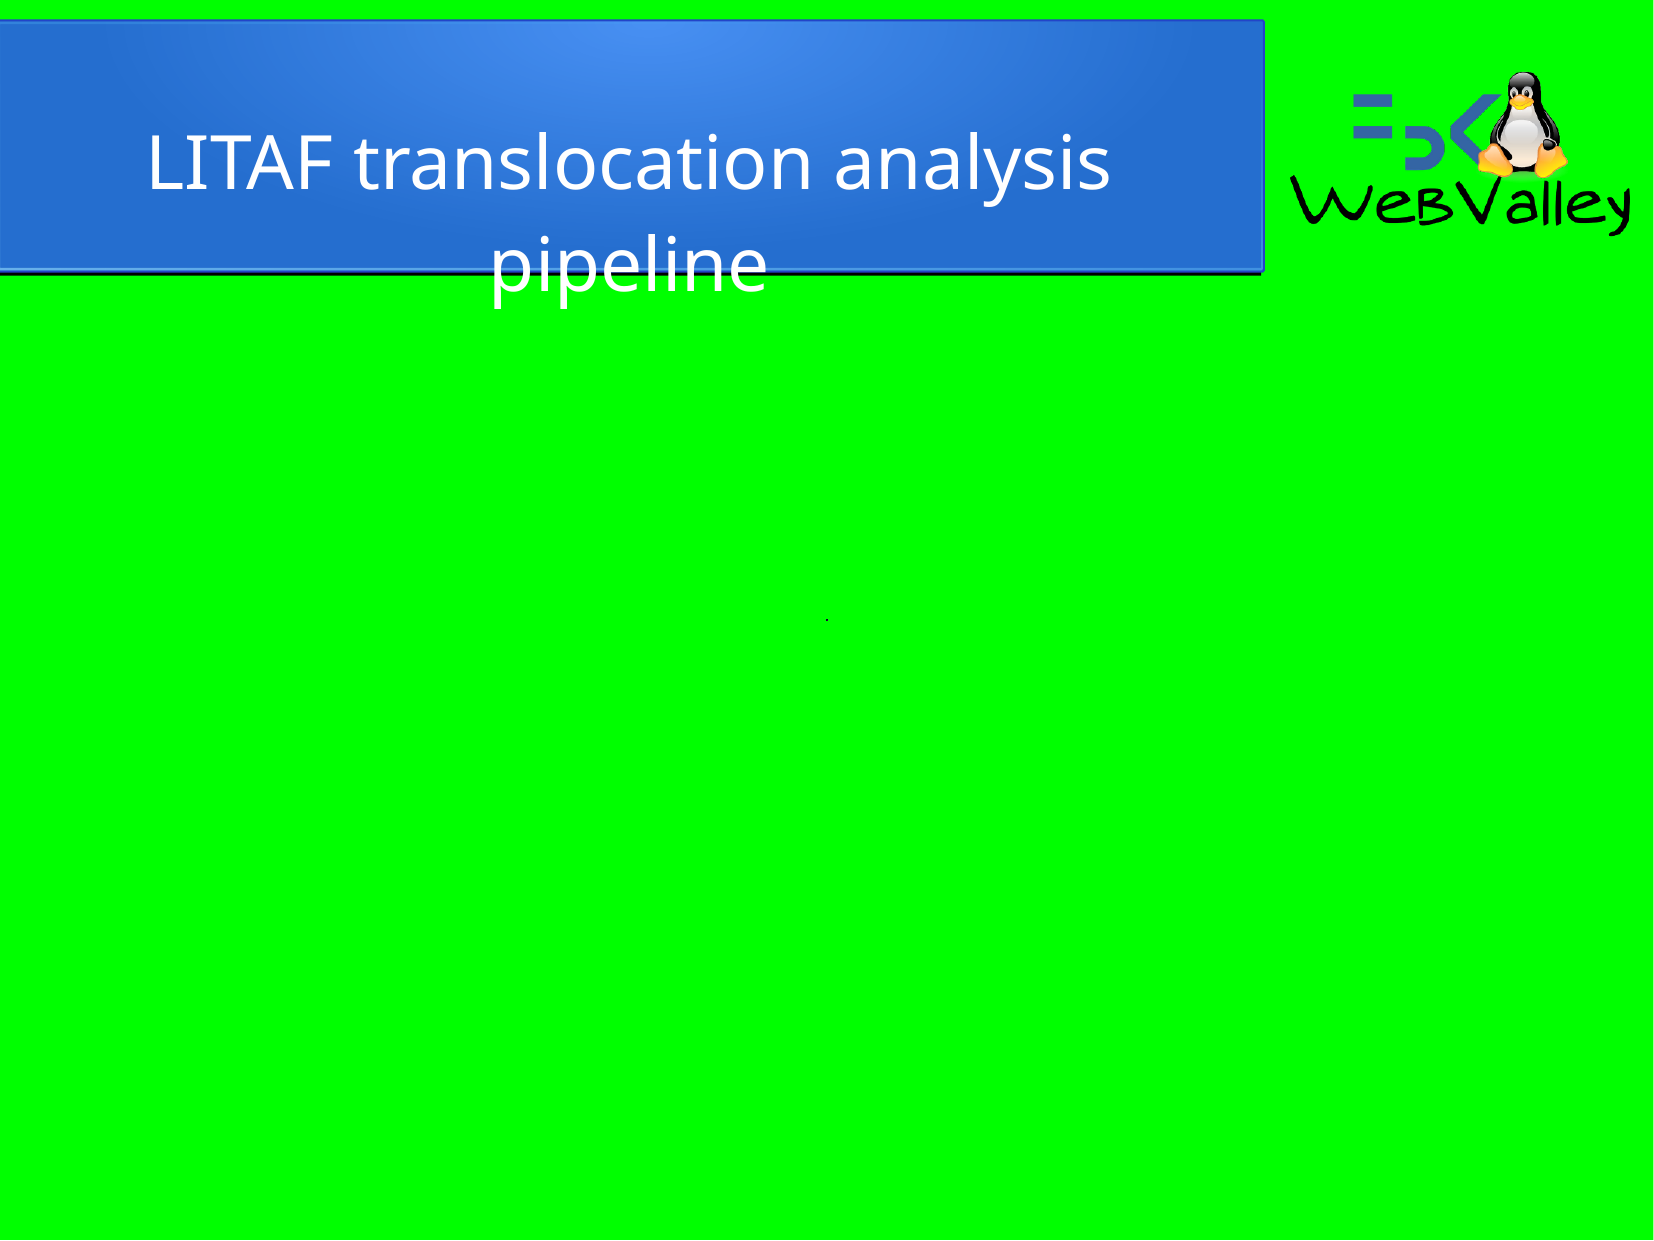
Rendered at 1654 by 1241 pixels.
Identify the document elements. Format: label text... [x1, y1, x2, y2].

picture [1290, 70, 1630, 237]
text_box LITAF translocation analysis pipeline [0, 101, 1262, 201]
